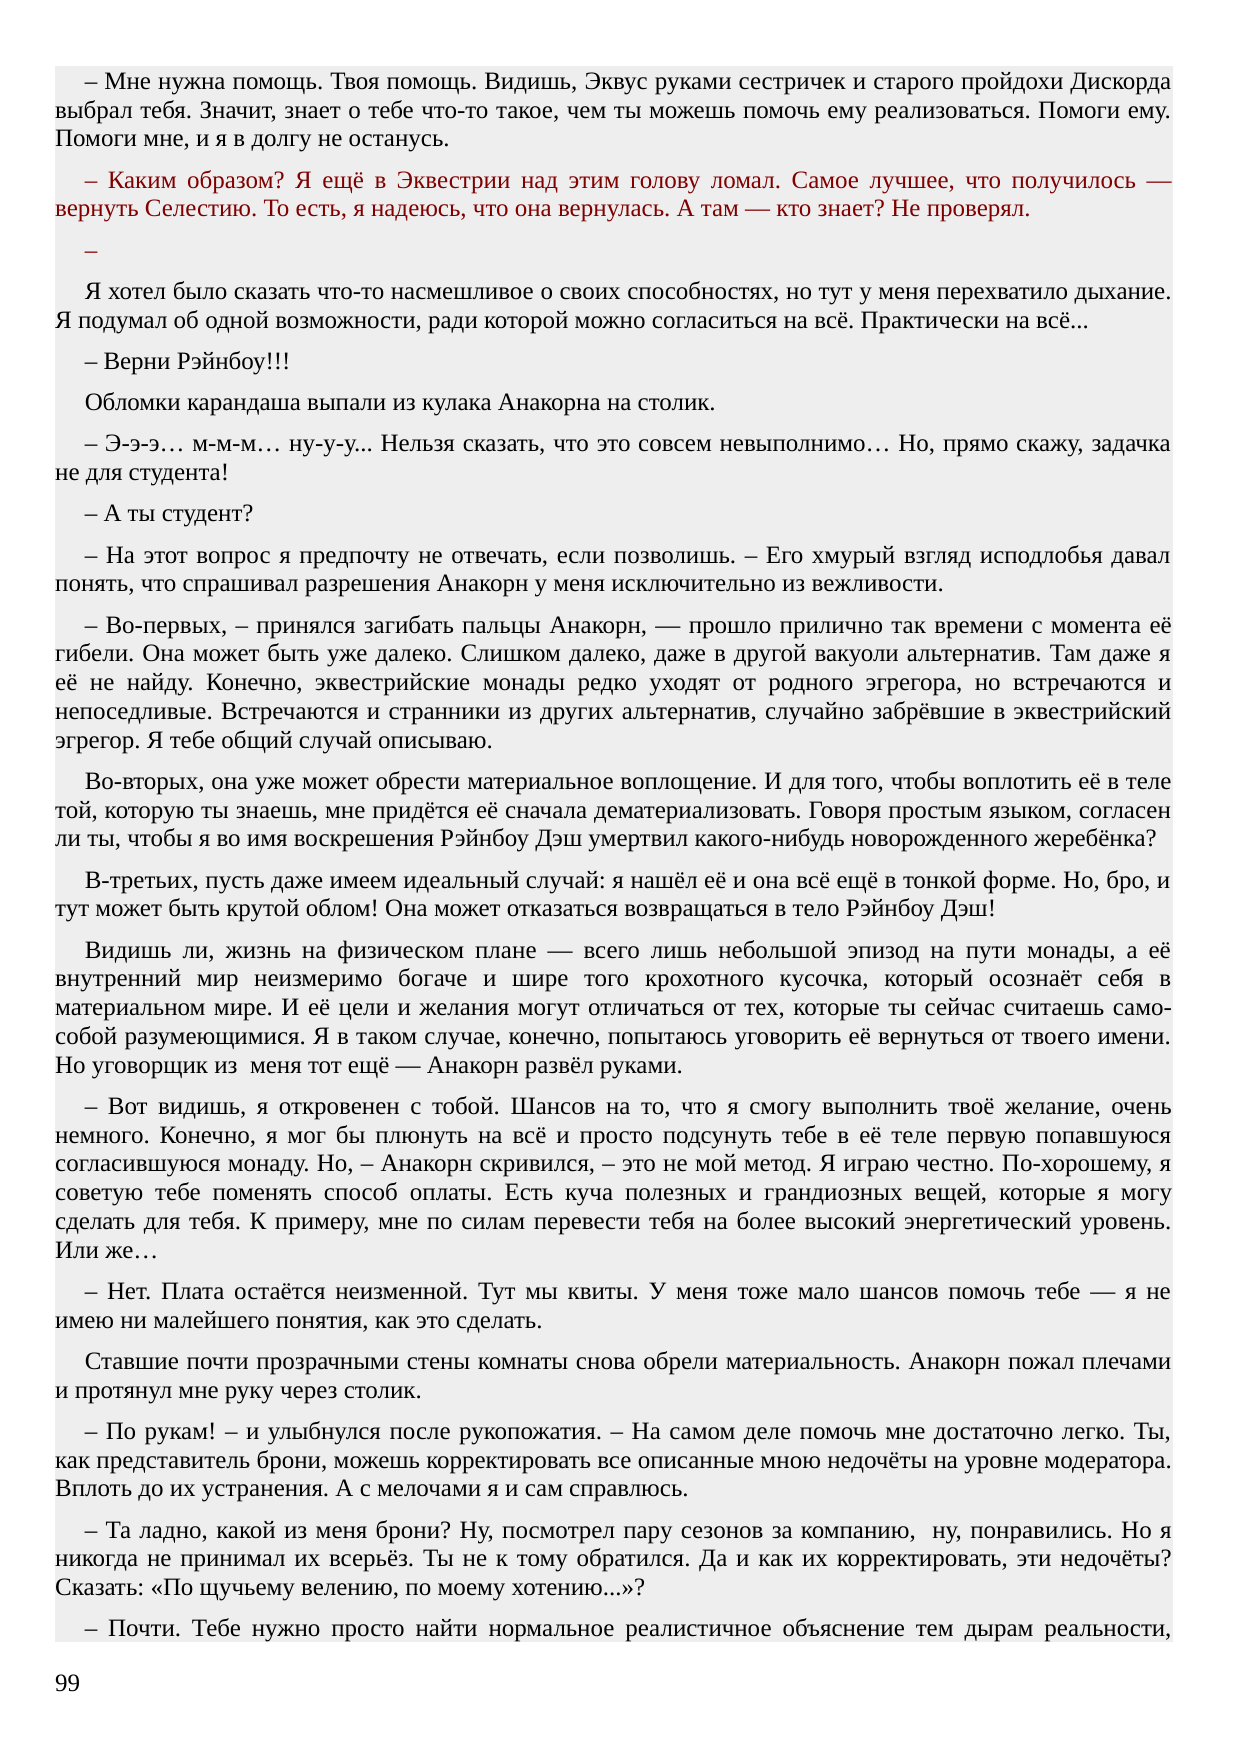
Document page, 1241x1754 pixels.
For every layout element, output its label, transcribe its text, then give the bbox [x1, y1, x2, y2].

text Ставшие почти прозрачными стены комнаты снова обрели материальность. Анакорн пожал плечами и протянул мне руку через столик. [55, 1346, 1173, 1403]
text – Вот видишь, я откровенен с тобой. Шансов на то, что я смогу выполнить твоё желание, очень немного. Конечно, я мог бы плюнуть на всё и просто подсунуть тебе в её теле первую попавшуюся согласившуюся монаду. Но, – Анакорн скривился, – это не мой метод. Я играю честно. По-хорошему, я советую тебе поменять способ оплаты. Есть куча полезных и грандиозных вещей, которые я могу сделать для тебя. К примеру, мне по силам перевести тебя на более высокий энергетический уровень. Или же… [55, 1091, 1173, 1263]
text Обломки карандаша выпали из кулака Анакорна на столик. [55, 387, 1173, 416]
text – По рукам! – и улыбнулся после рукопожатия. – На самом деле помочь мне достаточно легко. Ты, как представитель брони, можешь корректировать все описанные мною недочёты на уровне модератора. Вплоть до их устранения. А с мелочами я и сам справлюсь. [55, 1416, 1173, 1502]
text – Мне нужна помощь. Твоя помощь. Видишь, Эквус руками сестричек и старого пройдохи Дискорда выбрал тебя. Значит, знает о тебе что-то такое, чем ты можешь помочь ему реализоваться. Помоги ему. Помоги мне, и я в долгу не останусь. [55, 66, 1173, 152]
text – Верни Рэйнбоу!!! [55, 346, 1173, 375]
text – Нет. Плата остаётся неизменной. Тут мы квиты. У меня тоже мало шансов помочь тебе — я не имею ни малейшего понятия, как это сделать. [55, 1276, 1173, 1333]
text – На этот вопрос я предпочту не отвечать, если позволишь. – Его хмурый взгляд исподлобья давал понять, что спрашивал разрешения Анакорн у меня исключительно из вежливости. [55, 540, 1173, 597]
text – Во-первых, – принялся загибать пальцы Анакорн, — прошло прилично так времени с момента её гибели. Она может быть уже далеко. Слишком далеко, даже в другой вакуоли альтернатив. Там даже я её не найду. Конечно, эквестрийские монады редко уходят от родного эгрегора, но встречаются и непоседливые. Встречаются и странники из других альтернатив, случайно забрёвшие в эквестрийский эгрегор. Я тебе общий случай описываю. [55, 610, 1173, 753]
text Во-вторых, она уже может обрести материальное воплощение. И для того, чтобы воплотить её в теле той, которую ты знаешь, мне придётся её сначала дематериализовать. Говоря простым языком, согласен ли ты, чтобы я во имя воскрешения Рэйнбоу Дэш умертвил какого-нибудь новорожденного жеребёнка? [55, 766, 1173, 852]
text – Почти. Тебе нужно просто найти нормальное реалистичное объяснение тем дырам реальности, [55, 1613, 1173, 1642]
text – Та ладно, какой из меня брони? Ну, посмотрел пару сезонов за компанию, ну, понравились. Но я никогда не принимал их всерьёз. Ты не к тому обратился. Да и как их корректировать, эти недочёты? Сказать: «По щучьему велению, по моему хотению...»? [55, 1515, 1173, 1601]
text Я хотел было сказать что-то насмешливое о своих способностях, но тут у меня перехватило дыхание. Я подумал об одной возможности, ради которой можно согласиться на всё. Практически на всё... [55, 276, 1173, 333]
text – Каким образом? Я ещё в Эквестрии над этим голову ломал. Самое лучшее, что получилось — вернуть Селестию. То есть, я надеюсь, что она вернулась. А там — кто знает? Не проверял. [55, 165, 1173, 222]
text Видишь ли, жизнь на физическом плане — всего лишь небольшой эпизод на пути монады, а её внутренний мир неизмеримо богаче и шире того крохотного кусочка, который осознаёт себя в материальном мире. И её цели и желания могут отличаться от тех, которые ты сейчас считаешь само-собой разумеющимися. Я в таком случае, конечно, попытаюсь уговорить её вернуться от твоего имени. Но уговорщик из меня тот ещё — Анакорн развёл руками. [55, 935, 1173, 1078]
text – Э-э-э… м-м-м… ну-у-у... Нельзя сказать, что это совсем невыполнимо… Но, прямо скажу, задачка не для студента! [55, 428, 1173, 486]
text – [55, 235, 1173, 263]
text В-третьих, пусть даже имеем идеальный случай: я нашёл её и она всё ещё в тонкой форме. Но, бро, и тут может быть крутой облом! Она может отказаться возвращаться в тело Рэйнбоу Дэш! [55, 865, 1173, 922]
text – А ты студент? [55, 498, 1173, 527]
